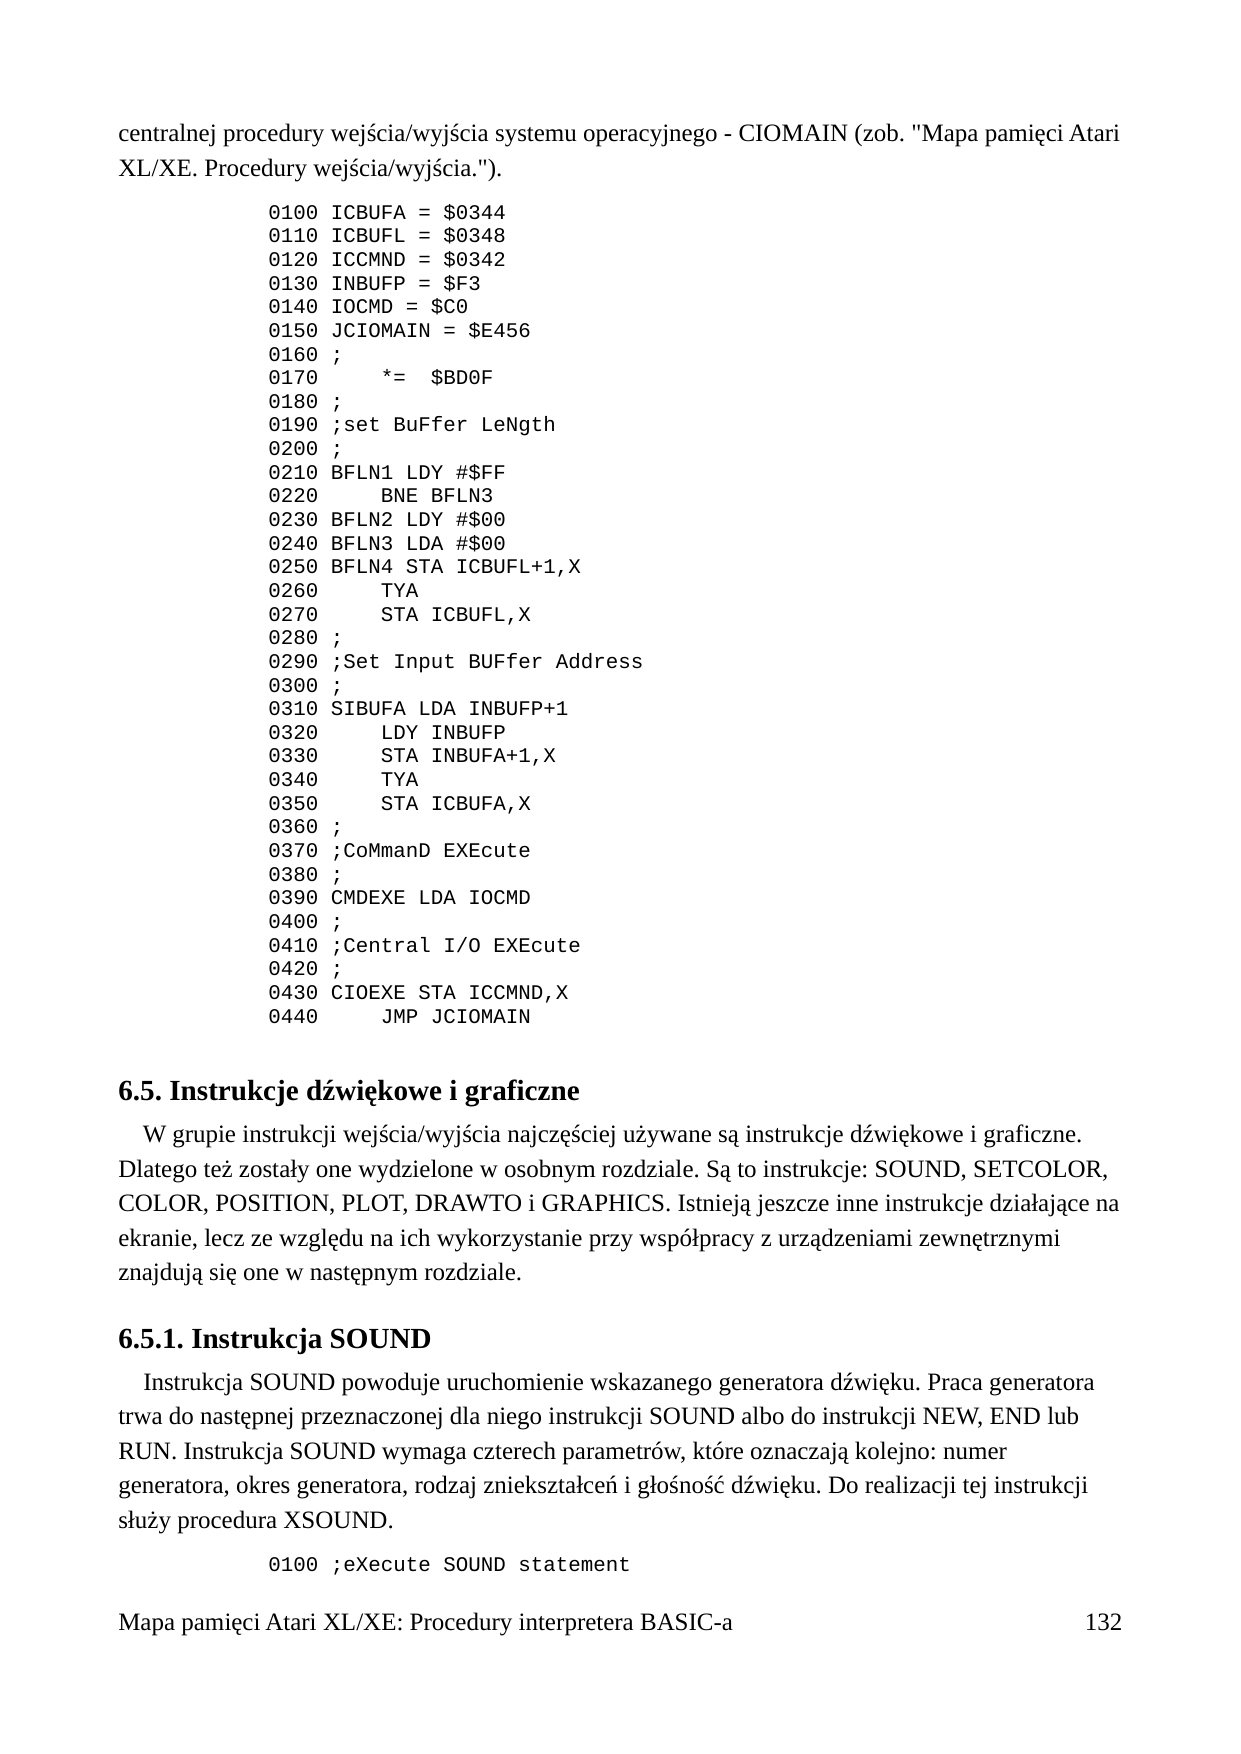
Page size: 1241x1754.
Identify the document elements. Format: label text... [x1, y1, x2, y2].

text Instrukcja SOUND powoduje uruchomienie wskazanego generatora dźwięku. Praca generatora trwa do następnej przeznaczonej dla niego instrukcji SOUND albo do instrukcji NEW, END lub RUN. Instrukcja SOUND wymaga czterech parametrów, które oznaczają kolejno: numer generatora, okres generatora, rodzaj zniekształceń i głośność dźwięku. Do realizacji tej instrukcji służy procedura XSOUND. [118, 1367, 1122, 1534]
text W grupie instrukcji wejścia/wyjścia najczęściej używane są instrukcje dźwiękowe i graficzne. Dlatego też zostały one wydzielone w osobnym rozdziale. Są to instrukcje: SOUND, SETCOLOR, COLOR, POSITION, PLOT, DRAWTO i GRAPHICS. Istnieją jeszcze inne instrukcje działające na ekranie, lecz ze względu na ich wykorzystanie przy współpracy z urządzeniami zewnętrznymi znajdują się one w następnym rozdziale. [118, 1119, 1122, 1286]
text 0160 ; [118, 343, 1122, 367]
text 0390 CMDEXE LDA IOCMD [118, 887, 1122, 911]
text 0440 JMP JCIOMAIN [118, 1006, 1122, 1029]
text 0100 ICBUFA = $0344 [118, 202, 1122, 225]
text 0300 ; [118, 674, 1122, 698]
text 0100 ;eXecute SOUND statement [118, 1554, 1122, 1578]
text 0420 ; [118, 958, 1122, 982]
text 0250 BFLN4 STA ICBUFL+1,X [118, 556, 1122, 580]
text 0270 STA ICBUFL,X [118, 604, 1122, 627]
text 0110 ICBUFL = $0348 [118, 225, 1122, 249]
text 0210 BFLN1 LDY #$FF [118, 462, 1122, 485]
text centralnej procedury wejścia/wyjścia systemu operacyjnego - CIOMAIN (zob. "Mapa pamięci Atari XL/XE. Procedury wejścia/wyjścia."). [118, 118, 1122, 181]
text 0220 BNE BFLN3 [118, 485, 1122, 509]
text 0170 *= $BD0F [118, 367, 1122, 391]
text 0310 SIBUFA LDA INBUFP+1 [118, 698, 1122, 722]
text 0180 ; [118, 391, 1122, 414]
text 0400 ; [118, 911, 1122, 935]
text 0370 ;CoMmanD EXEcute [118, 840, 1122, 864]
text 0130 INBUFP = $F3 [118, 273, 1122, 296]
text 0190 ;set BuFfer LeNgth [118, 414, 1122, 438]
text 0240 BFLN3 LDA #$00 [118, 533, 1122, 556]
text 0360 ; [118, 816, 1122, 840]
subtitle 6.5.1. Instrukcja SOUND [118, 1321, 1122, 1354]
text 0430 CIOEXE STA ICCMND,X [118, 982, 1122, 1006]
subtitle 6.5. Instrukcje dźwiękowe i graficzne [118, 1073, 1122, 1107]
text 0340 TYA [118, 769, 1122, 793]
text 0230 BFLN2 LDY #$00 [118, 509, 1122, 533]
text 0320 LDY INBUFP [118, 722, 1122, 746]
text 0330 STA INBUFA+1,X [118, 746, 1122, 769]
text 0280 ; [118, 627, 1122, 651]
text 0150 JCIOMAIN = $E456 [118, 320, 1122, 343]
text 0200 ; [118, 438, 1122, 462]
text 0350 STA ICBUFA,X [118, 793, 1122, 816]
text 0140 IOCMD = $C0 [118, 296, 1122, 320]
text 0260 TYA [118, 580, 1122, 604]
text 0120 ICCMND = $0342 [118, 249, 1122, 273]
text 0380 ; [118, 864, 1122, 887]
text 0410 ;Central I/O EXEcute [118, 935, 1122, 958]
text 0290 ;Set Input BUFfer Address [118, 651, 1122, 674]
